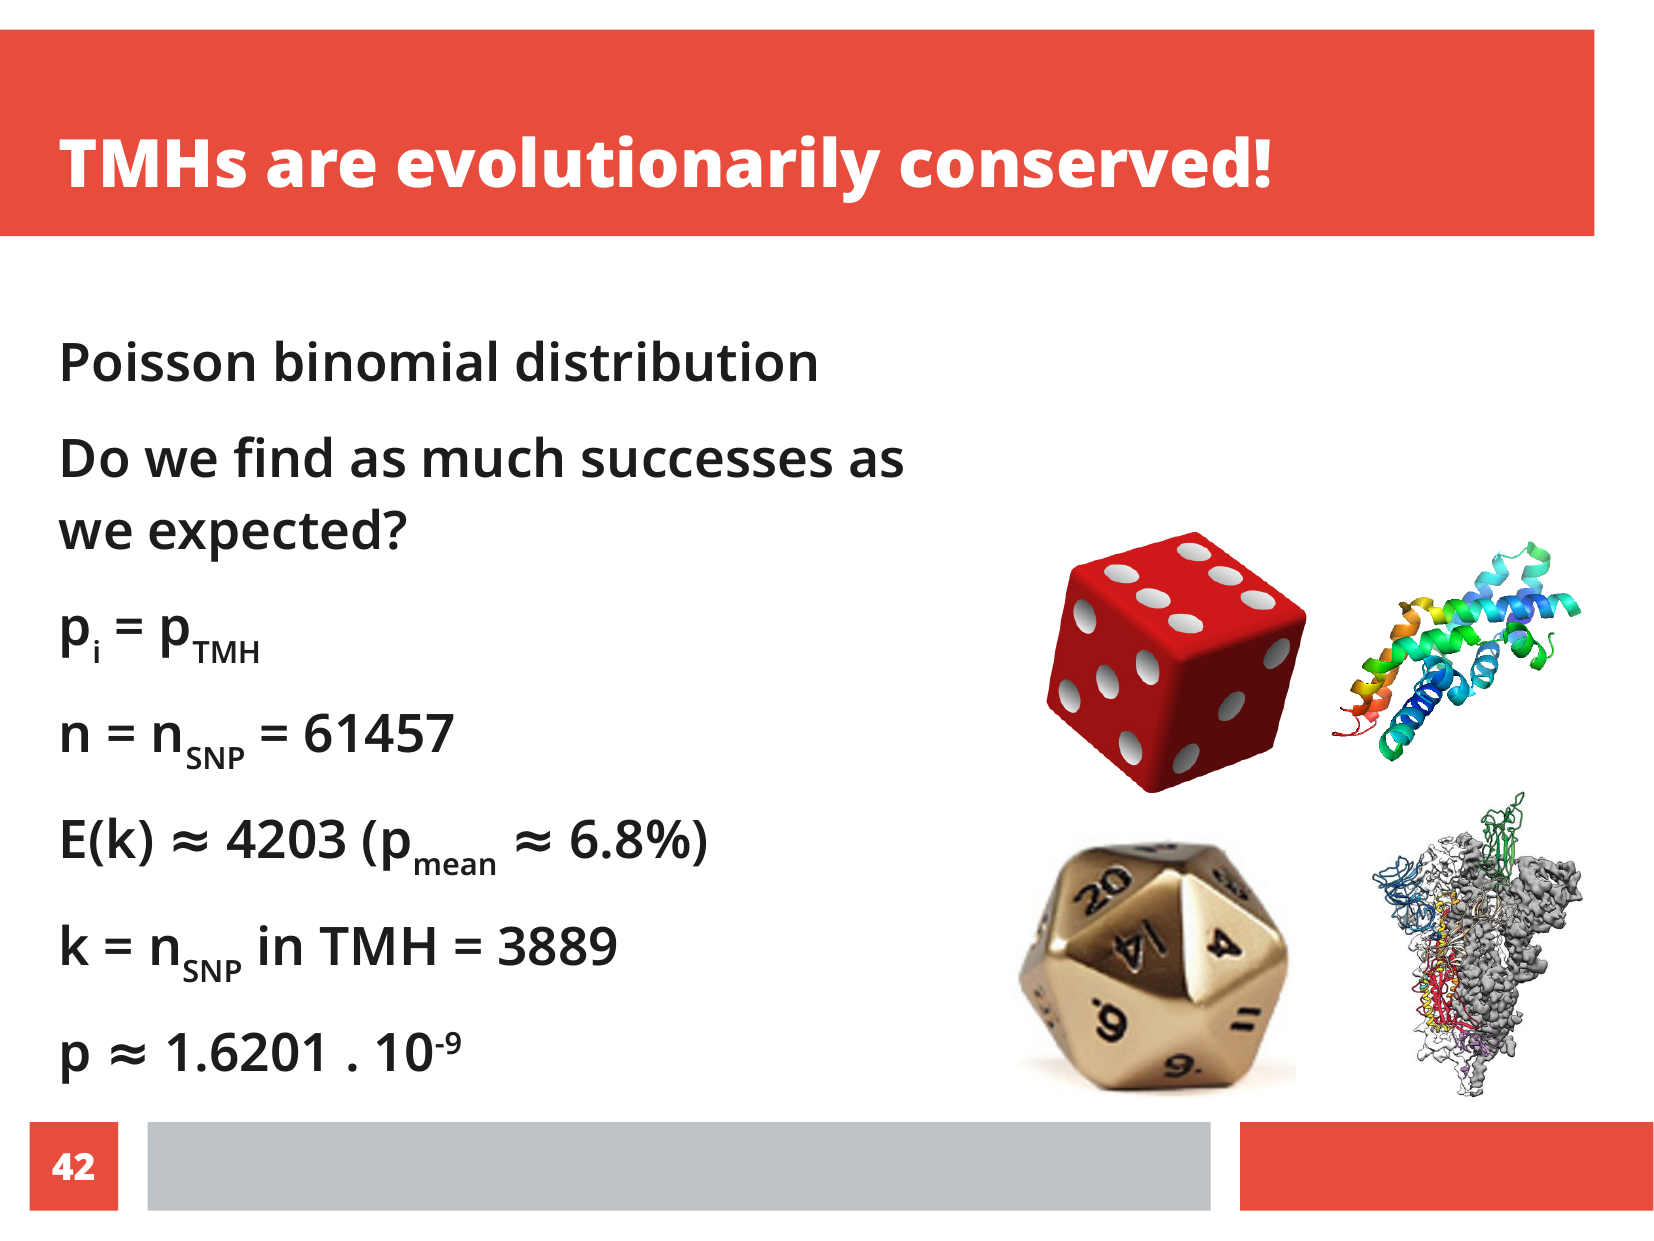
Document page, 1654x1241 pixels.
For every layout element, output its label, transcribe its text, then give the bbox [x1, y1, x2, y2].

title TMHs are evolutionarily conserved! [59, 59, 1595, 207]
picture [1033, 509, 1643, 1105]
list Poisson binomial distribution Do we find as much successes as we expected? pi = pTMH n = nSNP = 61457 E(k) ≈ 4203 (pmean ≈ 6.8%) k = nSNP in TMH = 3889 p ≈ 1.6201 . 10-9 [59, 324, 916, 1093]
picture [1012, 834, 1296, 1099]
